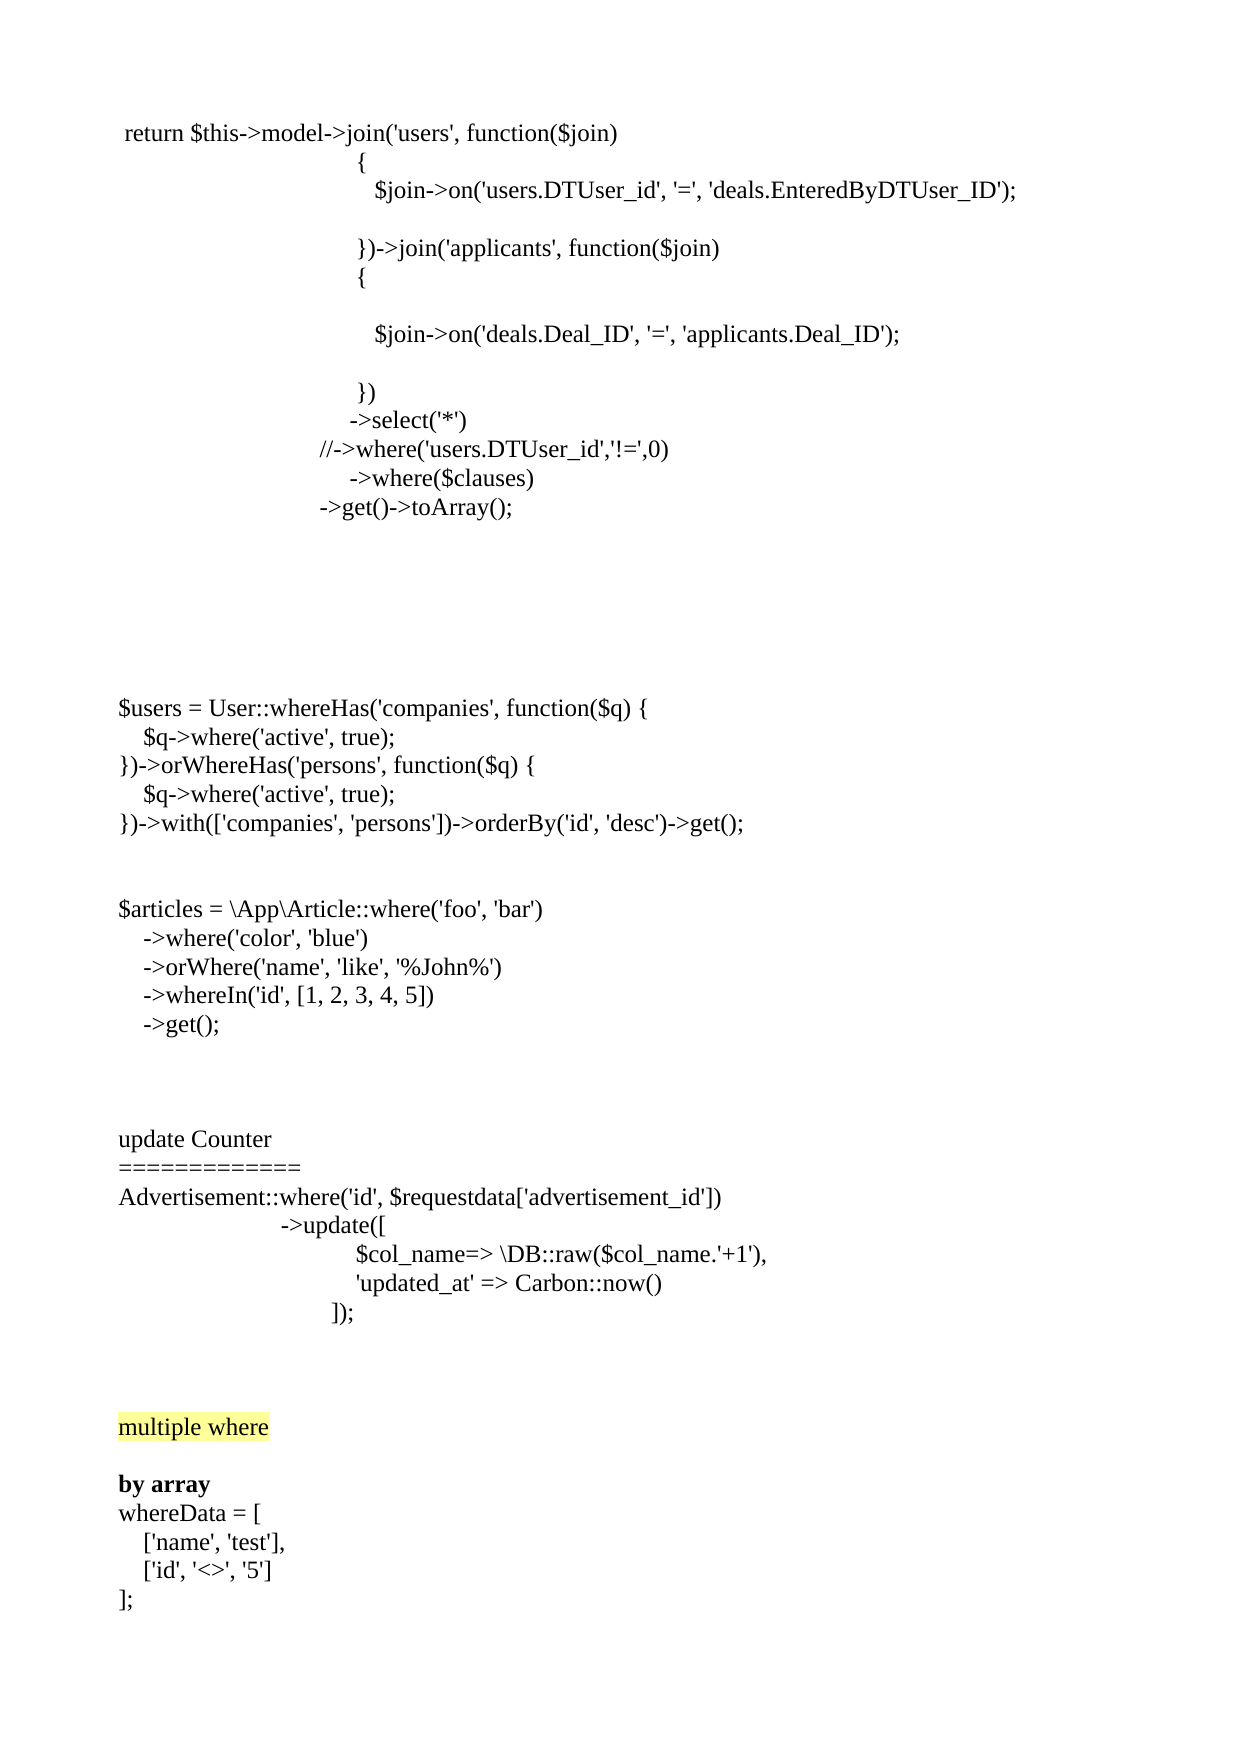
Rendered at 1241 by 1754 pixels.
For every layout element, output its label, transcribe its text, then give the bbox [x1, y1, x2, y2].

text $col_name=> \DB::raw($col_name.'+1'), [118, 1239, 1122, 1268]
text $articles = \App\Article::where('foo', 'bar') [118, 894, 1122, 923]
text by array [118, 1469, 1122, 1498]
text ->orWhere('name', 'like', '%John%') [118, 952, 1122, 981]
text $join->on('deals.Deal_ID', '=', 'applicants.Deal_ID'); [118, 319, 1122, 348]
text })->orWhereHas('persons', function($q) { [118, 751, 1122, 779]
text return $this->model->join('users', function($join) [118, 118, 1122, 147]
text })->with(['companies', 'persons'])->orderBy('id', 'desc')->get(); [118, 808, 1122, 837]
text 'updated_at' => Carbon::now() [118, 1268, 1122, 1297]
text ->where('color', 'blue') [118, 923, 1122, 952]
text }) [118, 377, 1122, 406]
text ->update([ [118, 1211, 1122, 1239]
text multiple where [118, 1412, 1122, 1441]
text ]); [118, 1297, 1122, 1326]
text })->join('applicants', function($join) [118, 233, 1122, 262]
text $q->where('active', true); [118, 779, 1122, 808]
text whereData = [ [118, 1498, 1122, 1527]
text ['id', '<>', '5'] [118, 1556, 1122, 1584]
text { [118, 147, 1122, 176]
text ->select('*') [118, 406, 1122, 434]
text ============= [118, 1153, 1122, 1182]
text ]; [118, 1584, 1122, 1613]
text ['name', 'test'], [118, 1527, 1122, 1556]
text { [118, 262, 1122, 291]
text $q->where('active', true); [118, 722, 1122, 751]
text ->where($clauses) [118, 463, 1122, 492]
text $join->on('users.DTUser_id', '=', 'deals.EnteredByDTUser_ID'); [118, 176, 1122, 204]
text //->where('users.DTUser_id','!=',0) [118, 434, 1122, 463]
text $users = User::whereHas('companies', function($q) { [118, 693, 1122, 722]
text ->whereIn('id', [1, 2, 3, 4, 5]) [118, 981, 1122, 1009]
text ->get(); [118, 1009, 1122, 1038]
text ->get()->toArray(); [118, 492, 1122, 521]
text Advertisement::where('id', $requestdata['advertisement_id']) [118, 1182, 1122, 1211]
text update Counter [118, 1124, 1122, 1153]
